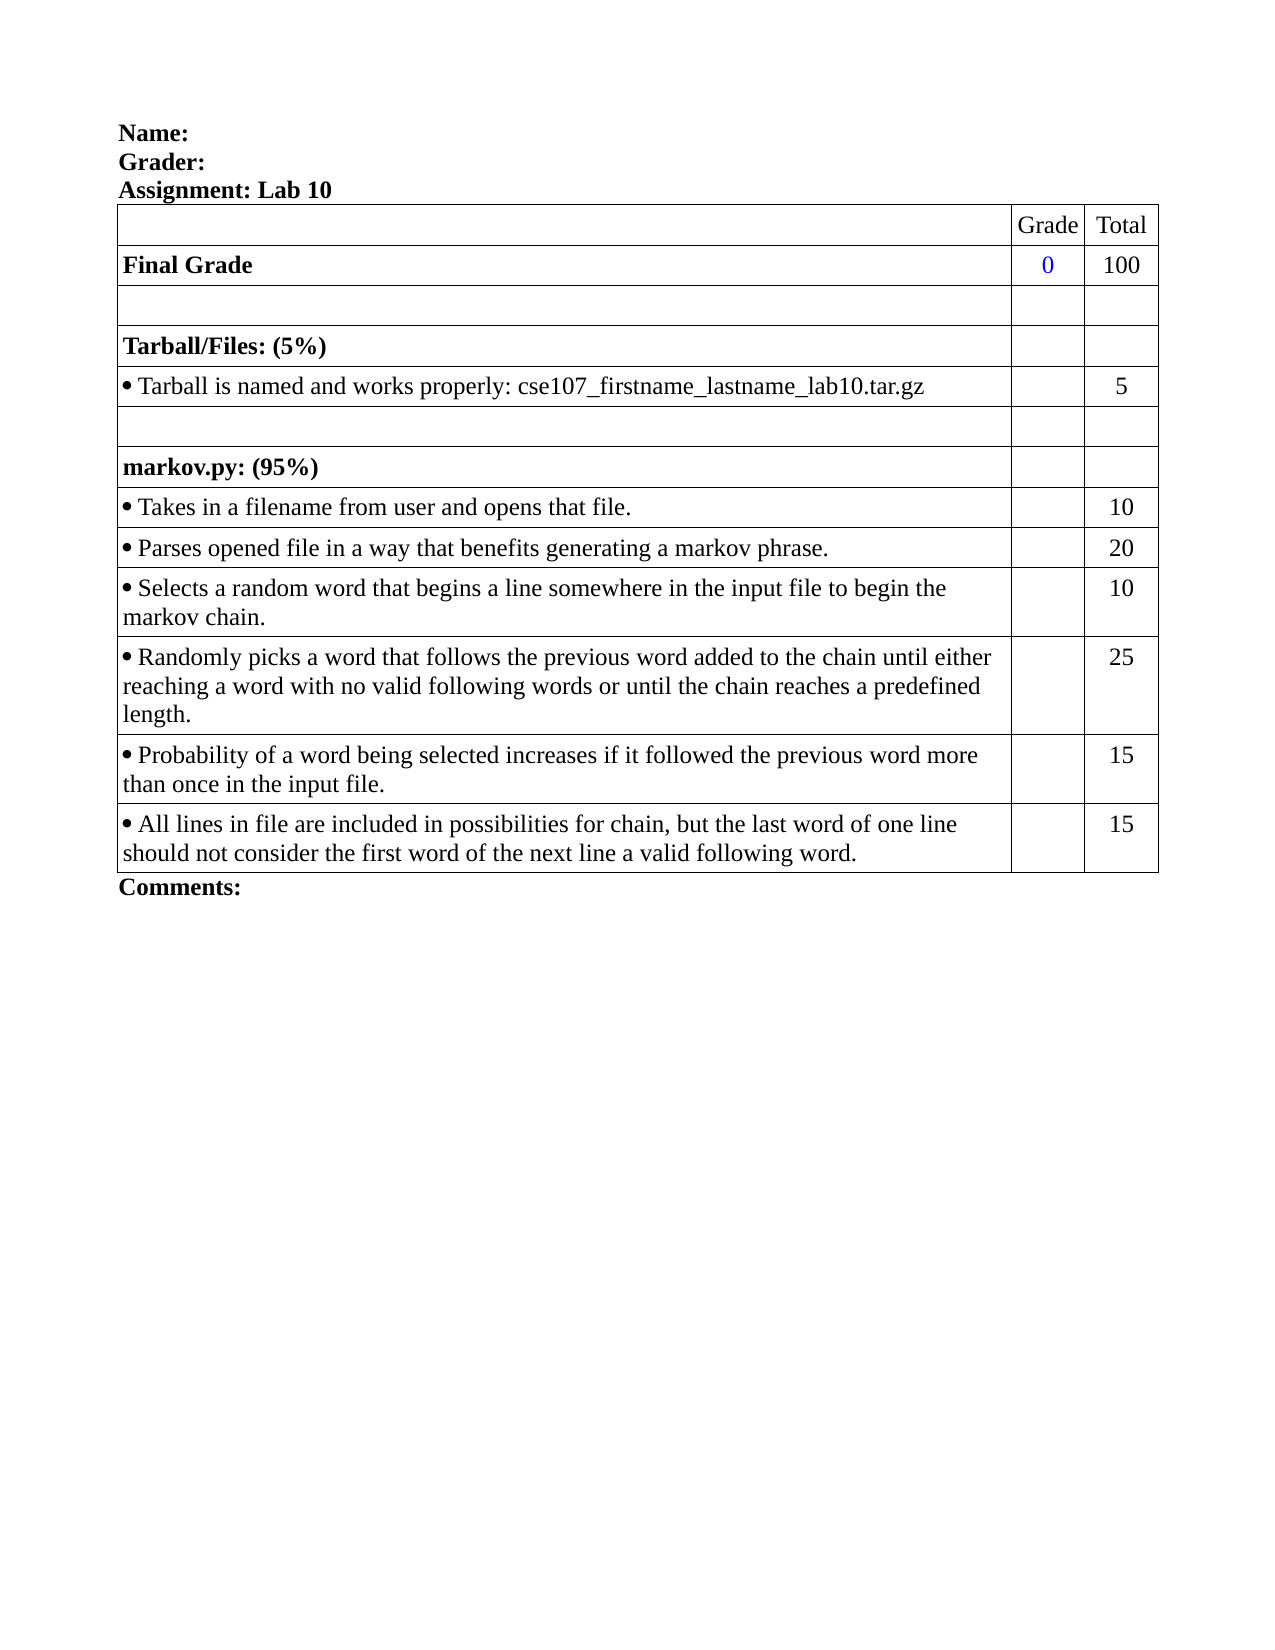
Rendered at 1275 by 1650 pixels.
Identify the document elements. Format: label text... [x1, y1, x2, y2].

table_cell [1085, 407, 1158, 446]
text Comments: [118, 873, 1157, 901]
table_cell [1085, 447, 1158, 487]
table_cell 5 [1085, 367, 1158, 406]
table_cell Takes in a filename from user and opens that file. [118, 488, 1011, 527]
table_cell Selects a random word that begins a line somewhere in the input file to begin the markov chain. [118, 568, 1011, 636]
table_cell Probability of a word being selected increases if it followed the previous word more than once in the input file. [118, 735, 1011, 803]
text Assignment: Lab 10 [118, 176, 1157, 204]
table_cell markov.py: (95%) [118, 447, 1011, 487]
table_cell [1012, 286, 1084, 325]
table_cell [1012, 804, 1084, 872]
table_cell [1012, 367, 1084, 406]
table_cell 100 [1085, 246, 1158, 285]
table_cell [1012, 326, 1084, 366]
table_cell [1012, 407, 1084, 446]
table_cell 15 [1085, 735, 1158, 803]
table_header Grade [1012, 205, 1084, 245]
table_cell All lines in file are included in possibilities for chain, but the last word of one line should not consider the first word of the next line a valid following word. [118, 804, 1011, 872]
table_cell [1012, 735, 1084, 803]
text Name: [118, 118, 1157, 147]
table_cell [1085, 326, 1158, 366]
table_header [118, 205, 1011, 245]
table_cell [1012, 528, 1084, 567]
table_cell 10 [1085, 568, 1158, 636]
table_cell [1012, 447, 1084, 487]
table_cell 25 [1085, 637, 1158, 734]
text Grader: [118, 147, 1157, 176]
table_cell [1085, 286, 1158, 325]
table_cell 0 [1012, 246, 1084, 285]
table_cell [1012, 637, 1084, 734]
table_cell [1012, 488, 1084, 527]
table_cell Tarball/Files: (5%) [118, 326, 1011, 366]
table_cell [118, 286, 1011, 325]
table_cell 10 [1085, 488, 1158, 527]
table_header Total [1085, 205, 1158, 245]
table_cell 15 [1085, 804, 1158, 872]
table_cell Parses opened file in a way that benefits generating a markov phrase. [118, 528, 1011, 567]
table_cell Final Grade [118, 246, 1011, 285]
table_cell [1012, 568, 1084, 636]
table_cell Tarball is named and works properly: cse107_firstname_lastname_lab10.tar.gz [118, 367, 1011, 406]
table_cell [118, 407, 1011, 446]
table_cell Randomly picks a word that follows the previous word added to the chain until either reaching a word with no valid following words or until the chain reaches a predefined length. [118, 637, 1011, 734]
table_cell 20 [1085, 528, 1158, 567]
